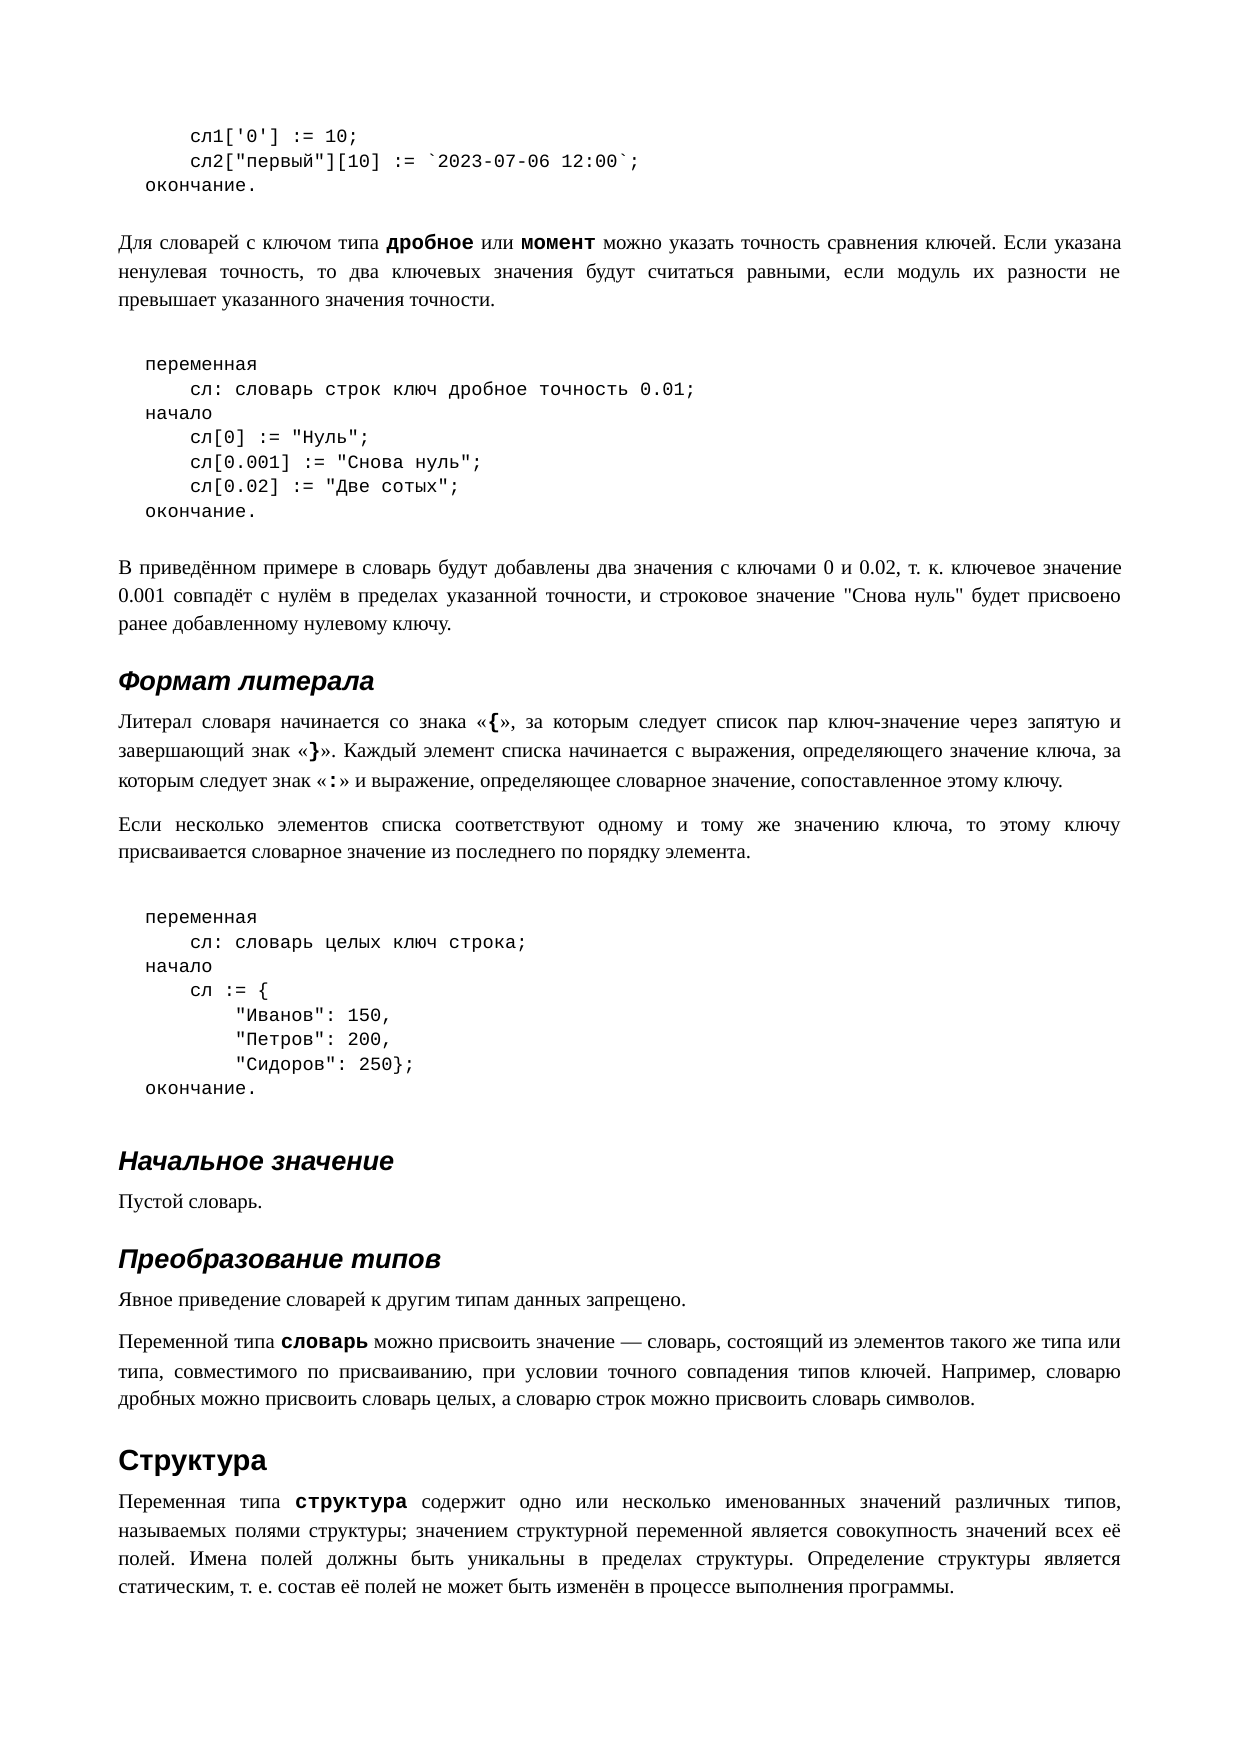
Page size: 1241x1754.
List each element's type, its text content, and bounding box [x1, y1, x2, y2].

text переменная сл: словарь целых ключ строка; начало сл := { "Иванов": 150, "Петров": 200, "Сидоров": 250}; окончание. [136, 899, 1104, 1109]
text сл1['0'] := 10; сл2["первый"][10] := `2023-07-06 12:00`; окончание. [136, 118, 1104, 206]
text переменная сл: словарь строк ключ дробное точность 0.01; начало сл[0] := "Нуль"; сл[0.001] := "Снова нуль"; сл[0.02] := "Две сотых"; окончание. [136, 346, 1104, 532]
text Если несколько элементов списка соответствуют одному и тому же значению ключа, то этому ключу присваивается словарное значение из последнего по порядку элемента. [118, 812, 1122, 863]
subtitle Структура [118, 1443, 1122, 1477]
subtitle Начальное значение [118, 1145, 1122, 1176]
text В приведённом примере в словарь будут добавлены два значения с ключами 0 и 0.02, т. к. ключевое значение 0.001 совпадёт с нулём в пределах указанной точности, и строковое значение "Снова нуль" будет присвоено ранее добавленному нулевому ключу. [118, 555, 1122, 634]
text Для словарей с ключом типа дробное или момент можно указать точность сравнения ключей. Если указана ненулевая точность, то два ключевых значения будут считаться равными, если модуль их разности не превышает указанного значения точности. [118, 229, 1122, 311]
text Переменная типа структура содержит одно или несколько именованных значений различных типов, называемых полями структуры; значением структурной переменной является совокупность значений всех её полей. Имена полей должны быть уникальны в пределах структуры. Определение структуры является статическим, т. е. состав её полей не может быть изменён в процессе выполнения программы. [118, 1489, 1122, 1598]
text Переменной типа словарь можно присвоить значение — словарь, состоящий из элементов такого же типа или типа, совместимого по присваиванию, при условии точного совпадения типов ключей. Например, словарю дробных можно присвоить словарь целых, а словарю строк можно присвоить словарь символов. [118, 1329, 1122, 1410]
text Литерал словаря начинается со знака «{», за которым следует список пар ключ-значение через запятую и завершающий знак «}». Каждый элемент списка начинается с выражения, определяющего значение ключа, за которым следует знак «:» и выражение, определяющее словарное значение, сопоставленное этому ключу. [118, 709, 1122, 793]
subtitle Преобразование типов [118, 1243, 1122, 1275]
subtitle Формат литерала [118, 665, 1122, 696]
text Явное приведение словарей к другим типам данных запрещено. [118, 1287, 1122, 1311]
text Пустой словарь. [118, 1189, 1122, 1213]
